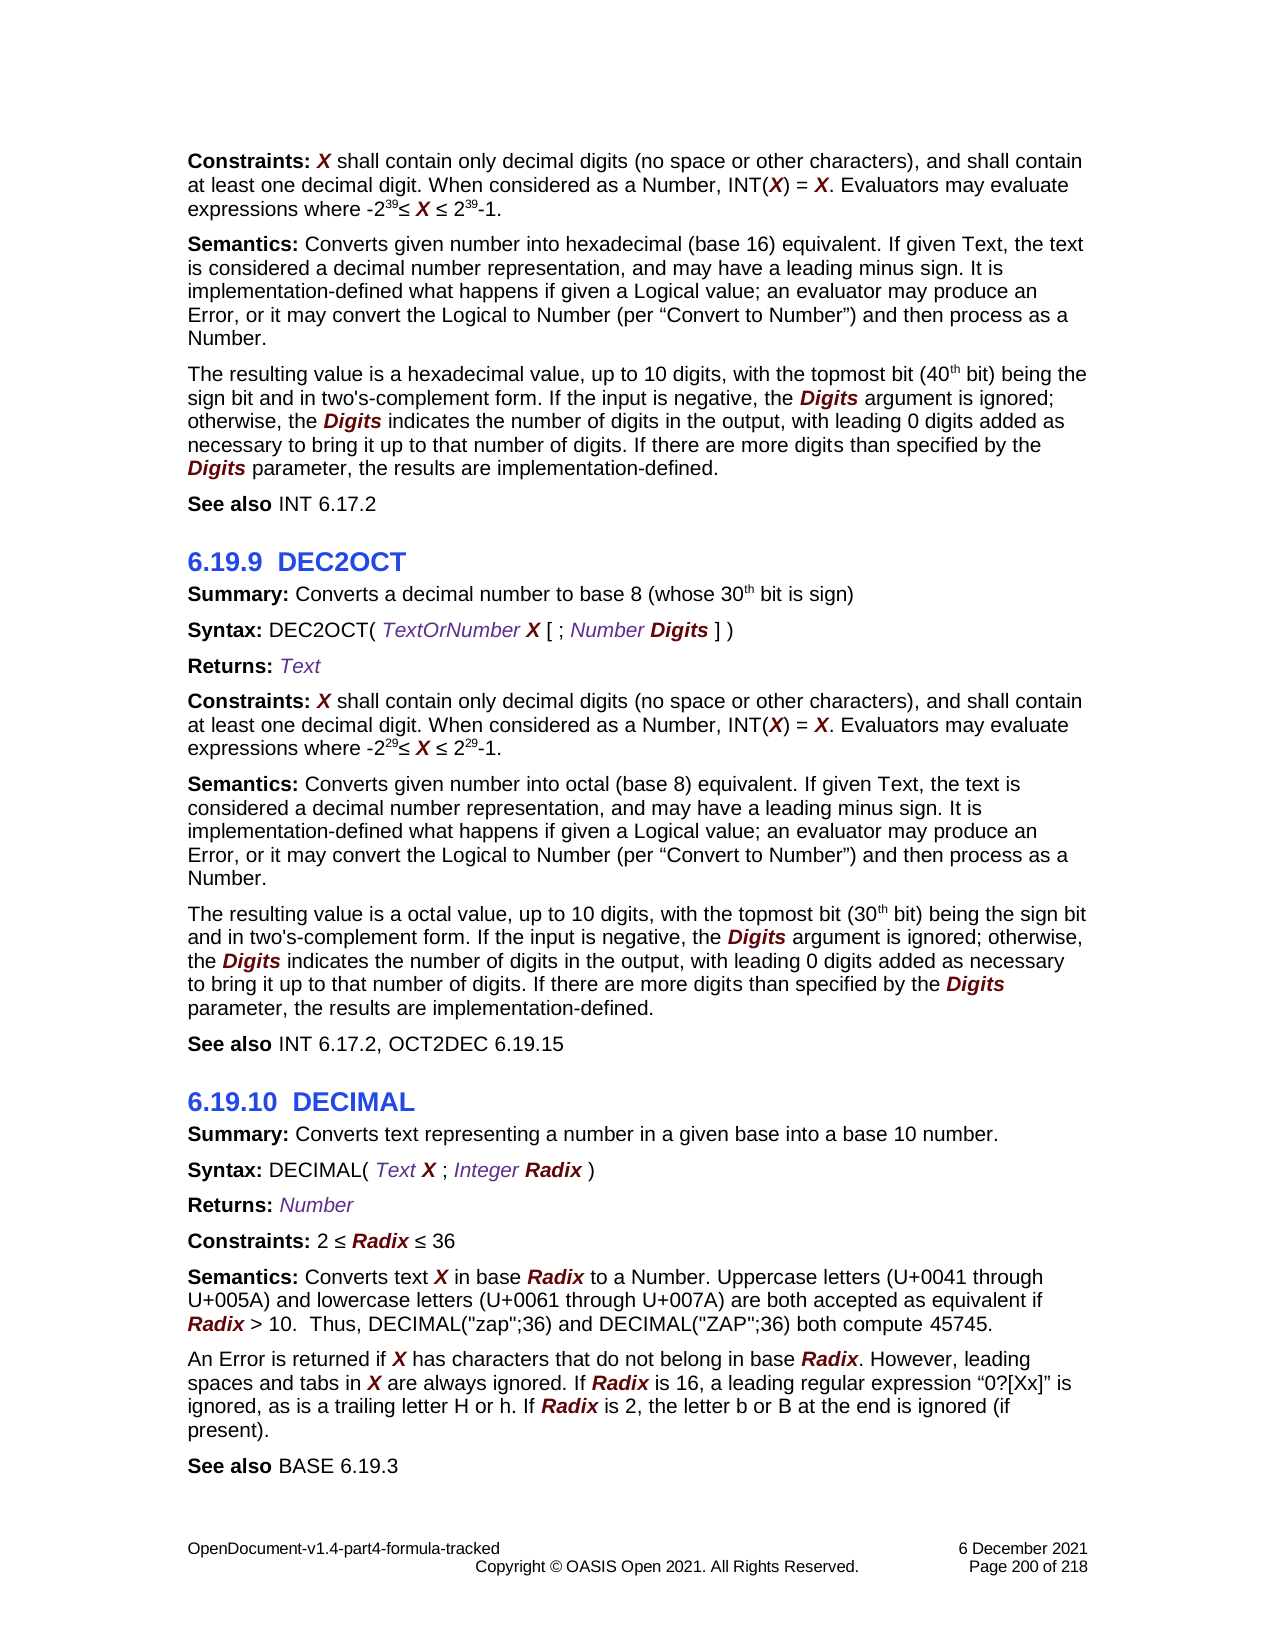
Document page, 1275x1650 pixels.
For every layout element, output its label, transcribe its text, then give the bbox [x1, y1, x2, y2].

subtitle DECIMAL [187, 1087, 1088, 1117]
text The resulting value is a octal value, up to 10 digits, with the topmost bit (30th bit) being the sign bit and in two's-complement form. If the input is negative, the Digits argument is ignored; otherwise, the Digits indicates the number of digits in the output, with leading 0 digits added as necessary to bring it up to that number of digits. If there are more digits than specified by the Digits parameter, the results are implementation-defined. [187, 902, 1088, 1020]
text See also INT 6.17.2 [187, 492, 1088, 516]
text Returns: Number [187, 1194, 1088, 1217]
text An Error is returned if X has characters that do not belong in base Radix. However, leading spaces and tabs in X are always ignored. If Radix is 16, a leading regular expression “0?[Xx]” is ignored, as is a trailing letter H or h. If Radix is 2, the letter b or B at the end is ignored (if present). [187, 1348, 1088, 1442]
text Constraints: X shall contain only decimal digits (no space or other characters), and shall contain at least one decimal digit. When considered as a Number, INT(X) = X. Evaluators may evaluate expressions where -229≤ X ≤ 229-1. [187, 690, 1088, 760]
text Syntax: DEC2OCT( TextOrNumber X [ ; Number Digits ] ) [187, 618, 1088, 642]
text Semantics: Converts given number into hexadecimal (base 16) equivalent. If given Text, the text is considered a decimal number representation, and may have a leading minus sign. It is implementation-defined what happens if given a Logical value; an evaluator may produce an Error, or it may convert the Logical to Number (per “Convert to Number”) and then process as a Number. [187, 233, 1088, 350]
text The resulting value is a hexadecimal value, up to 10 digits, with the topmost bit (40th bit) being the sign bit and in two's-complement form. If the input is negative, the Digits argument is ignored; otherwise, the Digits indicates the number of digits in the output, with leading 0 digits added as necessary to bring it up to that number of digits. If there are more digits than specified by the Digits parameter, the results are implementation-defined. [187, 362, 1088, 480]
subtitle DEC2OCT [187, 547, 1088, 577]
text See also INT 6.17.2, OCT2DEC 6.19.15 [187, 1032, 1088, 1056]
text Returns: Text [187, 654, 1088, 678]
text Summary: Converts a decimal number to base 8 (whose 30th bit is sign) [187, 583, 1088, 606]
text Semantics: Converts text X in base Radix to a Number. Uppercase letters (U+0041 through U+005A) and lowercase letters (U+0061 through U+007A) are both accepted as equivalent if Radix > 10. Thus, DECIMAL("zap";36) and DECIMAL("ZAP";36) both compute 45745. [187, 1265, 1088, 1336]
text See also BASE 6.19.3 [187, 1454, 1088, 1478]
text Constraints: 2 ≤ Radix ≤ 36 [187, 1229, 1088, 1253]
text Constraints: X shall contain only decimal digits (no space or other characters), and shall contain at least one decimal digit. When considered as a Number, INT(X) = X. Evaluators may evaluate expressions where -239≤ X ≤ 239-1. [187, 150, 1088, 221]
text Semantics: Converts given number into octal (base 8) equivalent. If given Text, the text is considered a decimal number representation, and may have a leading minus sign. It is implementation-defined what happens if given a Logical value; an evaluator may produce an Error, or it may convert the Logical to Number (per “Convert to Number”) and then process as a Number. [187, 772, 1088, 890]
text Summary: Converts text representing a number in a given base into a base 10 number. [187, 1123, 1088, 1146]
text Syntax: DECIMAL( Text X ; Integer Radix ) [187, 1158, 1088, 1182]
